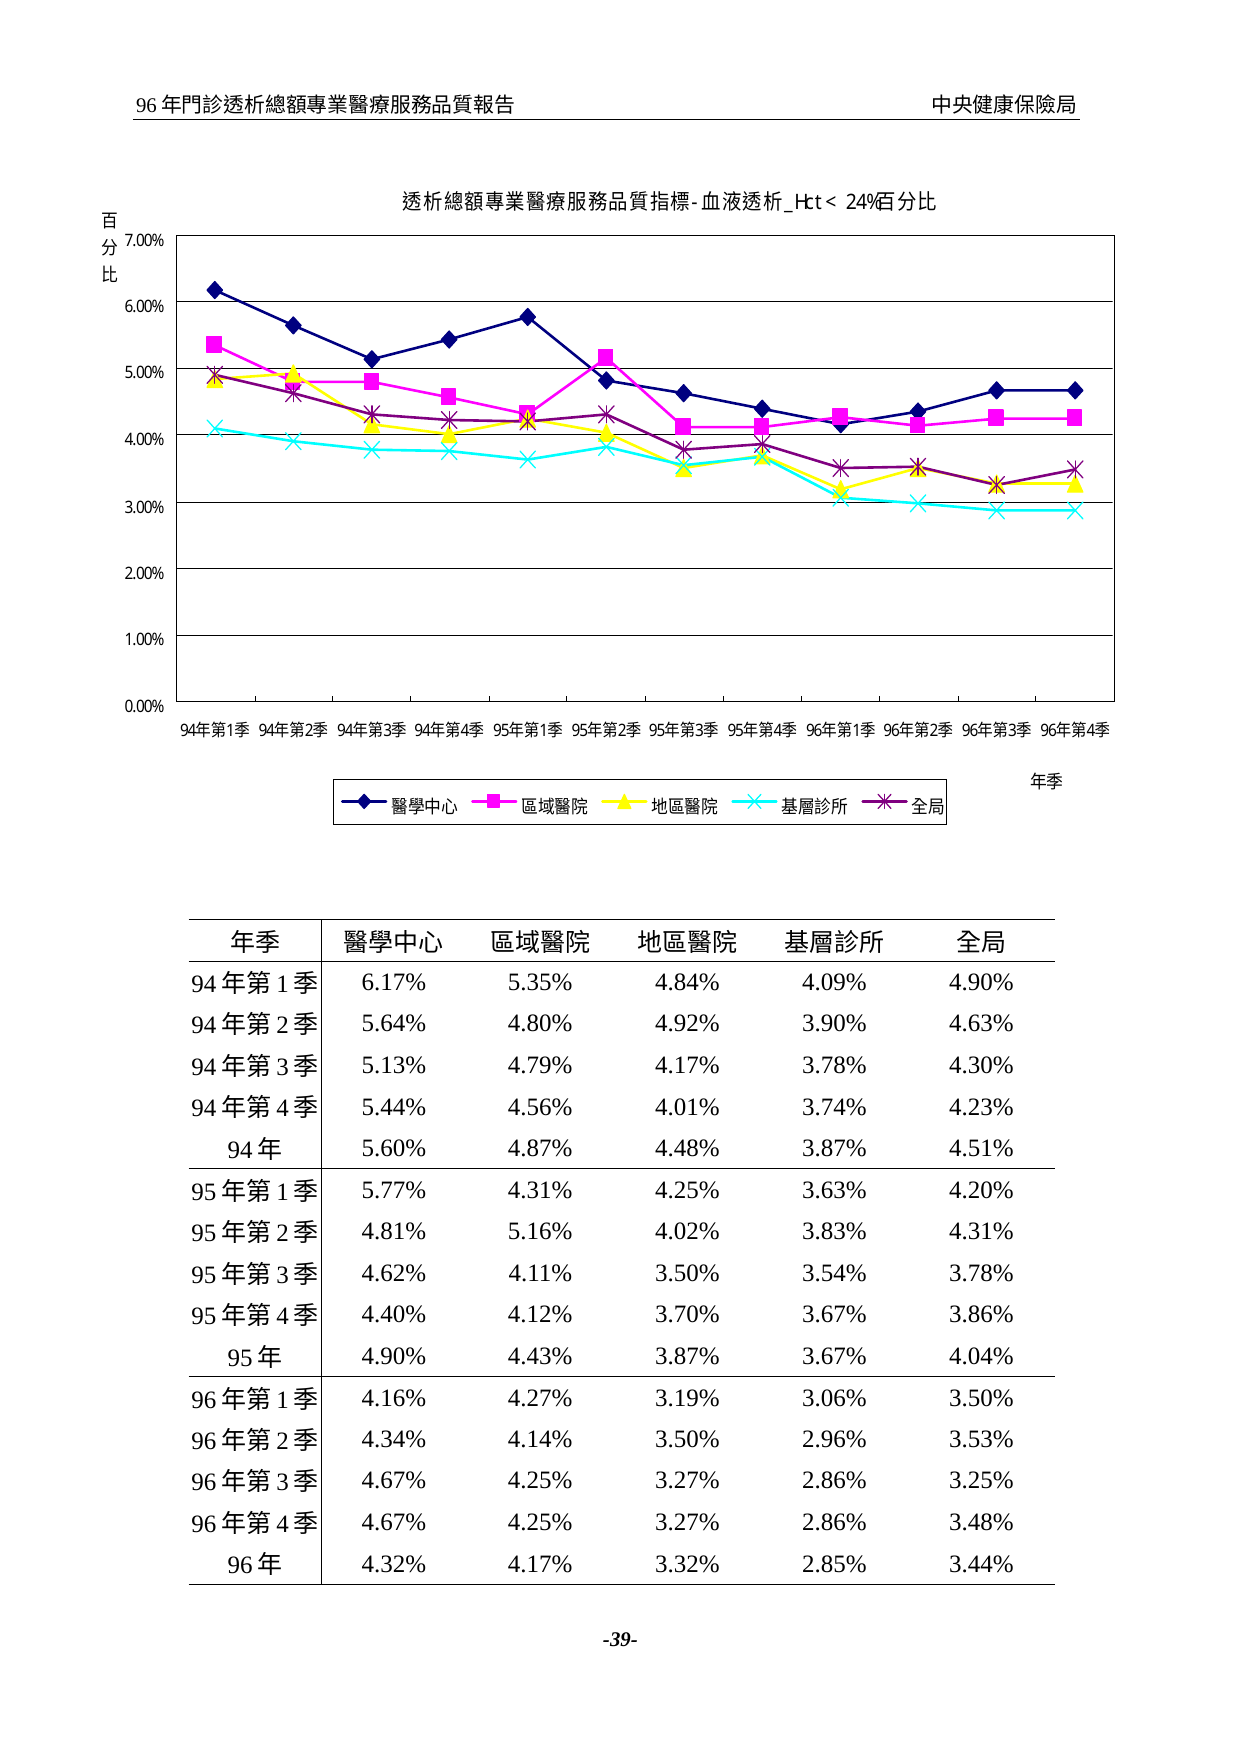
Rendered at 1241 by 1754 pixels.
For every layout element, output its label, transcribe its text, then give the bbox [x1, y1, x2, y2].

table_cell 3.27% [614, 1501, 761, 1542]
table_cell 4.20% [908, 1169, 1055, 1210]
table_cell 4.14% [466, 1418, 613, 1459]
table_cell 4.62% [322, 1251, 466, 1293]
table_cell 4.27% [466, 1377, 613, 1418]
table_cell 3.50% [614, 1418, 761, 1459]
table_cell 3.48% [908, 1501, 1055, 1542]
table_cell 4.48% [614, 1127, 761, 1168]
table_cell 3.67% [761, 1293, 908, 1334]
table_cell 4.90% [322, 1335, 466, 1376]
table_cell 4.25% [614, 1169, 761, 1210]
table_cell 3.50% [614, 1251, 761, 1293]
table_cell 4.16% [322, 1377, 466, 1418]
table_header 全局 [908, 920, 1055, 961]
table_cell 4.31% [466, 1169, 613, 1210]
table_cell 3.19% [614, 1377, 761, 1418]
table_cell 96年 [189, 1543, 321, 1584]
table_header 醫學中心 [322, 920, 466, 961]
table_cell 5.60% [322, 1127, 466, 1168]
table_cell 94年第1季 [189, 962, 321, 1002]
table_cell 3.70% [614, 1293, 761, 1334]
table_cell 3.67% [761, 1335, 908, 1376]
table_cell 95年第2季 [189, 1210, 321, 1251]
table_cell 3.06% [761, 1377, 908, 1418]
table_cell 2.96% [761, 1418, 908, 1459]
table_cell 6.17% [322, 962, 466, 1002]
table_cell 4.79% [466, 1044, 613, 1085]
table_cell 3.78% [761, 1044, 908, 1085]
table_header 基層診所 [761, 920, 908, 961]
table_cell 3.50% [908, 1377, 1055, 1418]
table_cell 4.32% [322, 1543, 466, 1584]
table_cell 94年 [189, 1127, 321, 1168]
table_cell 4.30% [908, 1044, 1055, 1085]
table_cell 4.40% [322, 1293, 466, 1334]
table_cell 96年第2季 [189, 1418, 321, 1459]
table_cell 3.87% [614, 1335, 761, 1376]
table_cell 4.87% [466, 1127, 613, 1168]
table_cell 4.11% [466, 1251, 613, 1293]
table_cell 95年第3季 [189, 1251, 321, 1293]
table_cell 4.31% [908, 1210, 1055, 1251]
table_cell 4.25% [466, 1459, 613, 1501]
table_cell 4.67% [322, 1459, 466, 1501]
table_cell 3.78% [908, 1251, 1055, 1293]
table_cell 3.74% [761, 1085, 908, 1127]
table_cell 5.64% [322, 1002, 466, 1044]
table_cell 2.86% [761, 1459, 908, 1501]
table_cell 4.51% [908, 1127, 1055, 1168]
table_cell 95年 [189, 1335, 321, 1376]
table_cell 2.85% [761, 1543, 908, 1584]
table_header 地區醫院 [614, 920, 761, 961]
table_cell 4.09% [761, 962, 908, 1002]
table_cell 5.16% [466, 1210, 613, 1251]
table_cell 3.83% [761, 1210, 908, 1251]
table_cell 4.34% [322, 1418, 466, 1459]
table_cell 5.35% [466, 962, 613, 1002]
table_cell 94年第4季 [189, 1085, 321, 1127]
table_cell 4.80% [466, 1002, 613, 1044]
table_cell 94年第2季 [189, 1002, 321, 1044]
table_cell 2.86% [761, 1501, 908, 1542]
table_cell 4.81% [322, 1210, 466, 1251]
table_cell 3.90% [761, 1002, 908, 1044]
table_cell 3.27% [614, 1459, 761, 1501]
table_cell 4.01% [614, 1085, 761, 1127]
table_header 區域醫院 [466, 920, 613, 961]
table_cell 4.17% [614, 1044, 761, 1085]
table_cell 3.32% [614, 1543, 761, 1584]
table_cell 5.13% [322, 1044, 466, 1085]
table_cell 95年第4季 [189, 1293, 321, 1334]
table_cell 94年第3季 [189, 1044, 321, 1085]
table_cell 4.25% [466, 1501, 613, 1542]
table_cell 4.56% [466, 1085, 613, 1127]
table_cell 4.23% [908, 1085, 1055, 1127]
table_cell 3.86% [908, 1293, 1055, 1334]
table_cell 3.25% [908, 1459, 1055, 1501]
table_header 年季 [189, 920, 321, 961]
table_cell 5.77% [322, 1169, 466, 1210]
table_cell 4.63% [908, 1002, 1055, 1044]
table_cell 4.67% [322, 1501, 466, 1542]
table_cell 3.54% [761, 1251, 908, 1293]
table_cell 4.17% [466, 1543, 613, 1584]
table_cell 96年第1季 [189, 1377, 321, 1418]
table_cell 4.92% [614, 1002, 761, 1044]
table_cell 4.43% [466, 1335, 613, 1376]
table_cell 4.84% [614, 962, 761, 1002]
table_cell 4.04% [908, 1335, 1055, 1376]
table_cell 3.44% [908, 1543, 1055, 1584]
table_cell 96年第4季 [189, 1501, 321, 1542]
table_cell 3.87% [761, 1127, 908, 1168]
table_cell 3.63% [761, 1169, 908, 1210]
table_cell 4.02% [614, 1210, 761, 1251]
table_cell 4.12% [466, 1293, 613, 1334]
table_cell 96年第3季 [189, 1459, 321, 1501]
table_cell 5.44% [322, 1085, 466, 1127]
table_cell 95年第1季 [189, 1169, 321, 1210]
table_cell 4.90% [908, 962, 1055, 1002]
table_cell 3.53% [908, 1418, 1055, 1459]
